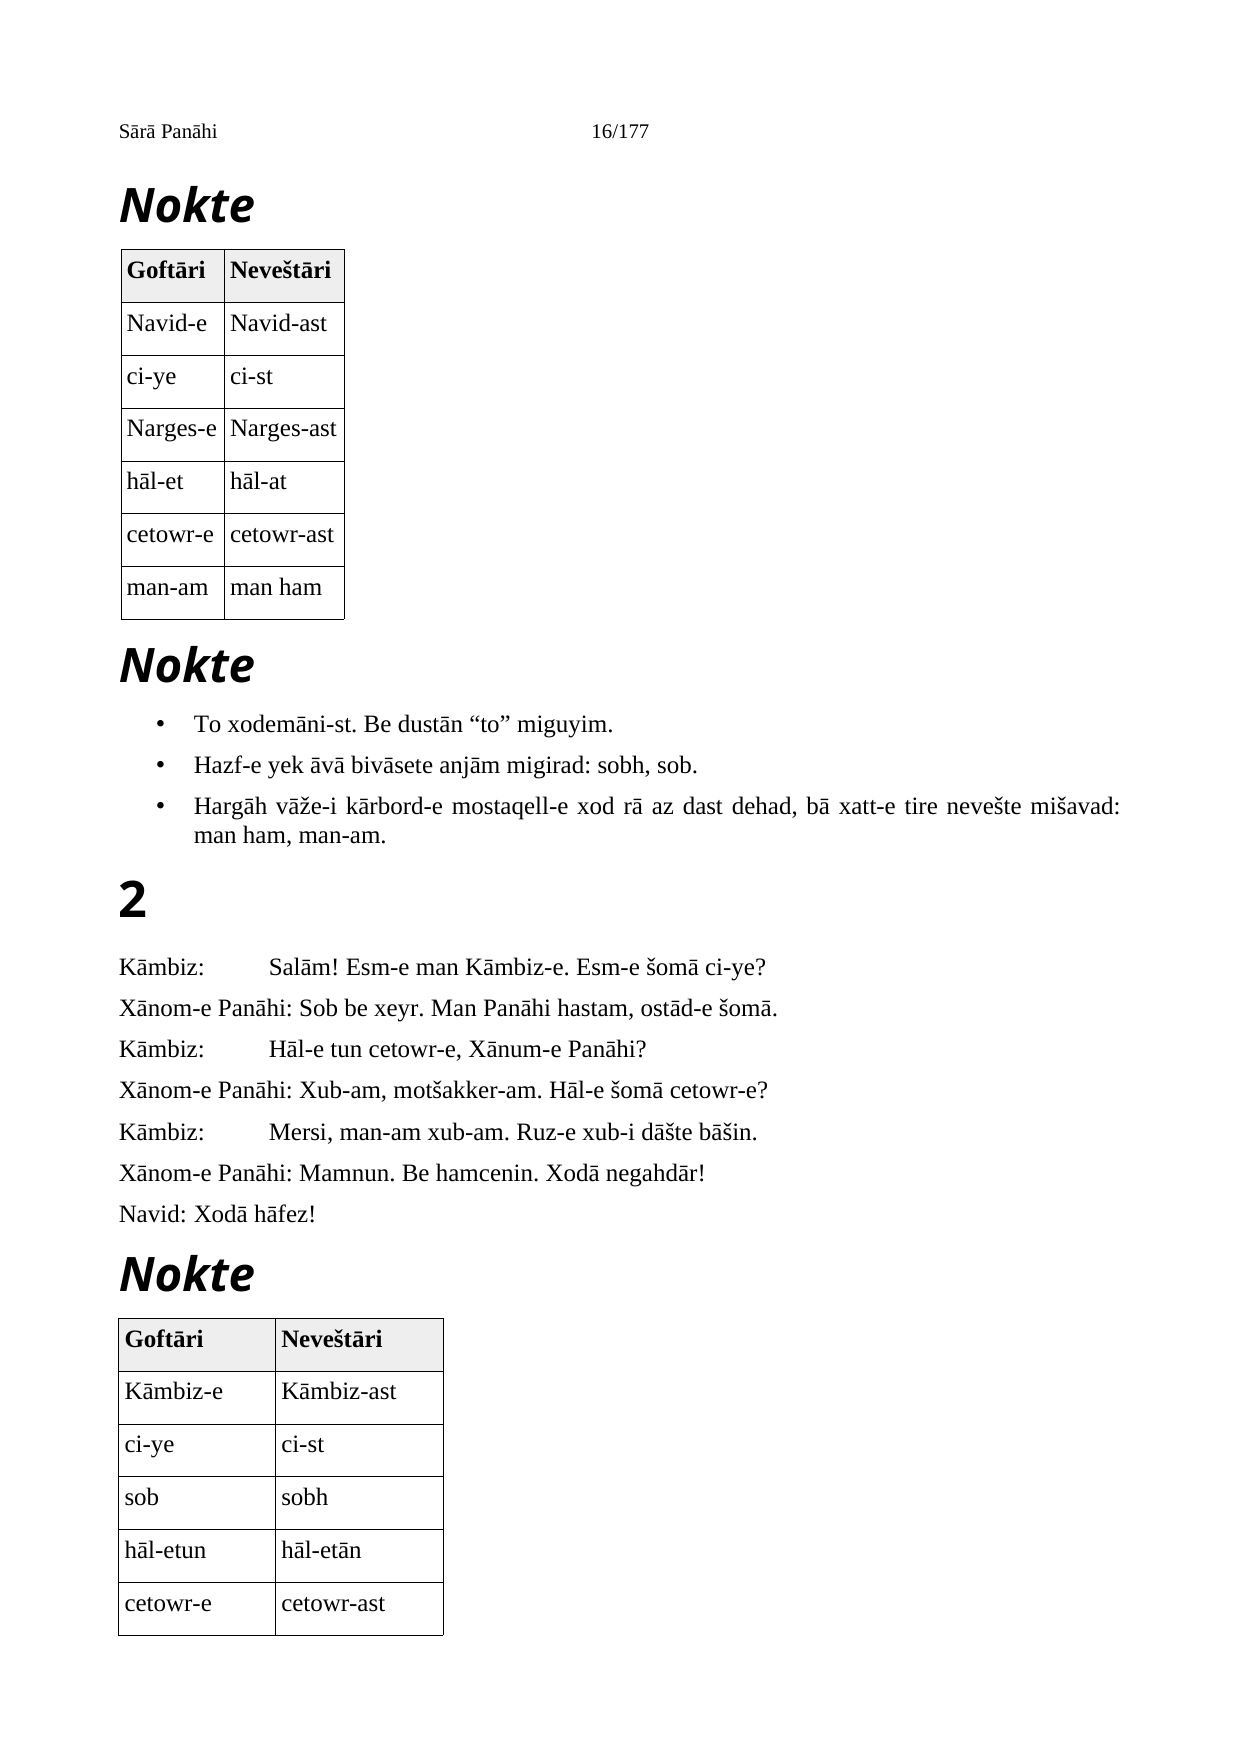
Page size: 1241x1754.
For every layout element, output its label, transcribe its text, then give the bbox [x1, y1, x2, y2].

text Xānom‐e Panāhi: Sob be xeyr. Man Panāhi hastam, ostād‐e šomā. [118, 993, 1122, 1022]
table_cell ci‐ye [119, 1425, 275, 1476]
text Kāmbiz: Hāl‐e tun cetowr‐e, Xānum‐e Panāhi? [118, 1034, 1122, 1063]
table_cell ci‐st [276, 1425, 443, 1476]
table_cell sob [119, 1477, 275, 1529]
table_header Goftāri [122, 250, 224, 302]
table_cell cetowr‐e [122, 514, 224, 566]
text Xānom‐e Panāhi: Xub‐am, motšakker‐am. Hāl‐e šomā cetowr‐e? [118, 1076, 1122, 1104]
text Xānom‐e Panāhi: Mamnun. Be hamcenin. Xodā negahdār! [118, 1158, 1122, 1187]
table_cell ci‐st [225, 356, 344, 408]
table_cell man ham [225, 567, 344, 619]
table_cell cetowr‐ast [225, 514, 344, 566]
table_cell hāl‐etun [119, 1530, 275, 1582]
table_header Goftāri [119, 1319, 275, 1371]
table_cell Kāmbiz‐e [119, 1372, 275, 1423]
table_cell cetowr‐ast [276, 1583, 443, 1635]
table_cell Kāmbiz‐ast [276, 1372, 443, 1423]
table_cell cetowr‐e [119, 1583, 275, 1635]
table_header Neveštāri [225, 250, 344, 302]
list To xodemāni‐st. Be dustān “to” miguyim. [156, 709, 1122, 737]
list Hazf‐e yek āvā bivāsete anjām migirad: sobh, sob. [156, 750, 1122, 779]
table_cell hāl‐et [122, 462, 224, 513]
table_cell ci‐ye [122, 356, 224, 408]
table_cell hāl‐at [225, 462, 344, 513]
table_cell Narges‐e [122, 409, 224, 461]
table_cell Navid‐ast [225, 303, 344, 355]
list Hargāh vāže‐i kārbord‐e mostaqell‐e xod rā az dast dehad, bā xatt‐e tire nevešte mišavad: man ham, man‐am. [156, 791, 1122, 849]
subtitle Nokte [118, 172, 1122, 237]
text Navid: Xodā hāfez! [118, 1199, 1122, 1228]
table_header Neveštāri [276, 1319, 443, 1371]
subtitle Nokte [118, 1241, 1122, 1305]
table_cell man‐am [122, 567, 224, 619]
text Kāmbiz: Salām! Esm‐e man Kāmbiz‐e. Esm‐e šomā ci‐ye? [118, 952, 1122, 981]
text Kāmbiz: Mersi, man‐am xub‐am. Ruz‐e xub‐i dāšte bāšin. [118, 1117, 1122, 1146]
table_cell sobh [276, 1477, 443, 1529]
table_cell Navid‐e [122, 303, 224, 355]
table_cell hāl‐etān [276, 1530, 443, 1582]
table_cell Narges‐ast [225, 409, 344, 461]
subtitle Nokte [118, 632, 1122, 696]
